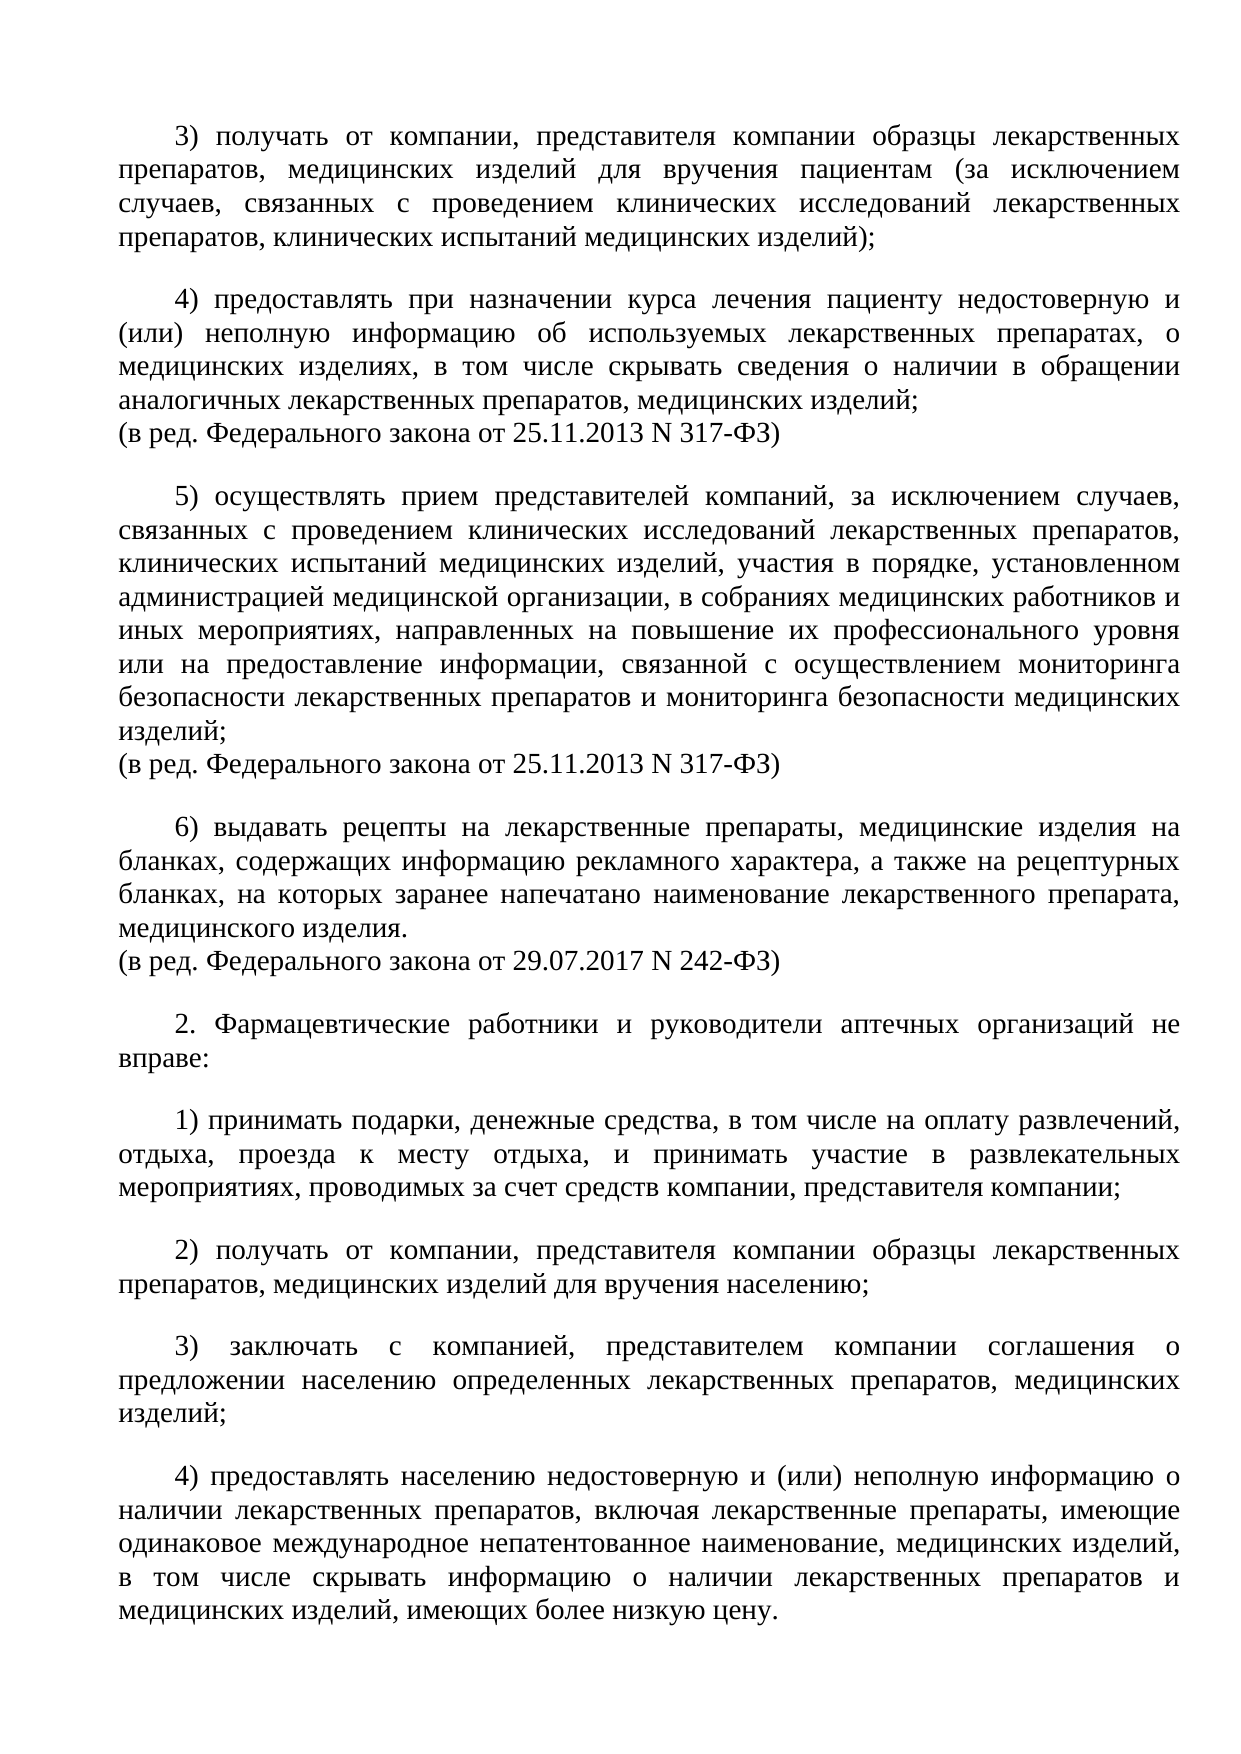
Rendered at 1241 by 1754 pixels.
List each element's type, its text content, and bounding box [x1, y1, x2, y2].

text 1) принимать подарки, денежные средства, в том числе на оплату развлечений, отдыха, проезда к месту отдыха, и принимать участие в развлекательных мероприятиях, проводимых за счет средств компании, представителя компании; [118, 1102, 1181, 1203]
text 4) предоставлять населению недостоверную и (или) неполную информацию о наличии лекарственных препаратов, включая лекарственные препараты, имеющие одинаковое международное непатентованное наименование, медицинских изделий, в том числе скрывать информацию о наличии лекарственных препаратов и медицинских изделий, имеющих более низкую цену. [118, 1458, 1181, 1626]
text 3) получать от компании, представителя компании образцы лекарственных препаратов, медицинских изделий для вручения пациентам (за исключением случаев, связанных с проведением клинических исследований лекарственных препаратов, клинических испытаний медицинских изделий); [118, 118, 1181, 252]
text 2) получать от компании, представителя компании образцы лекарственных препаратов, медицинских изделий для вручения населению; [118, 1232, 1181, 1299]
text 5) осуществлять прием представителей компаний, за исключением случаев, связанных с проведением клинических исследований лекарственных препаратов, клинических испытаний медицинских изделий, участия в порядке, установленном администрацией медицинской организации, в собраниях медицинских работников и иных мероприятиях, направленных на повышение их профессионального уровня или на предоставление информации, связанной с осуществлением мониторинга безопасности лекарственных препаратов и мониторинга безопасности медицинских изделий; [118, 478, 1181, 747]
text 2. Фармацевтические работники и руководители аптечных организаций не вправе: [118, 1006, 1181, 1073]
text 4) предоставлять при назначении курса лечения пациенту недостоверную и (или) неполную информацию об используемых лекарственных препаратах, о медицинских изделиях, в том числе скрывать сведения о наличии в обращении аналогичных лекарственных препаратов, медицинских изделий; [118, 281, 1181, 416]
text (в ред. Федерального закона от 25.11.2013 N 317-ФЗ) [118, 747, 1181, 780]
text 6) выдавать рецепты на лекарственные препараты, медицинские изделия на бланках, содержащих информацию рекламного характера, а также на рецептурных бланках, на которых заранее напечатано наименование лекарственного препарата, медицинского изделия. [118, 809, 1181, 943]
text 3) заключать с компанией, представителем компании соглашения о предложении населению определенных лекарственных препаратов, медицинских изделий; [118, 1328, 1181, 1429]
text (в ред. Федерального закона от 29.07.2017 N 242-ФЗ) [118, 943, 1181, 977]
text (в ред. Федерального закона от 25.11.2013 N 317-ФЗ) [118, 416, 1181, 449]
